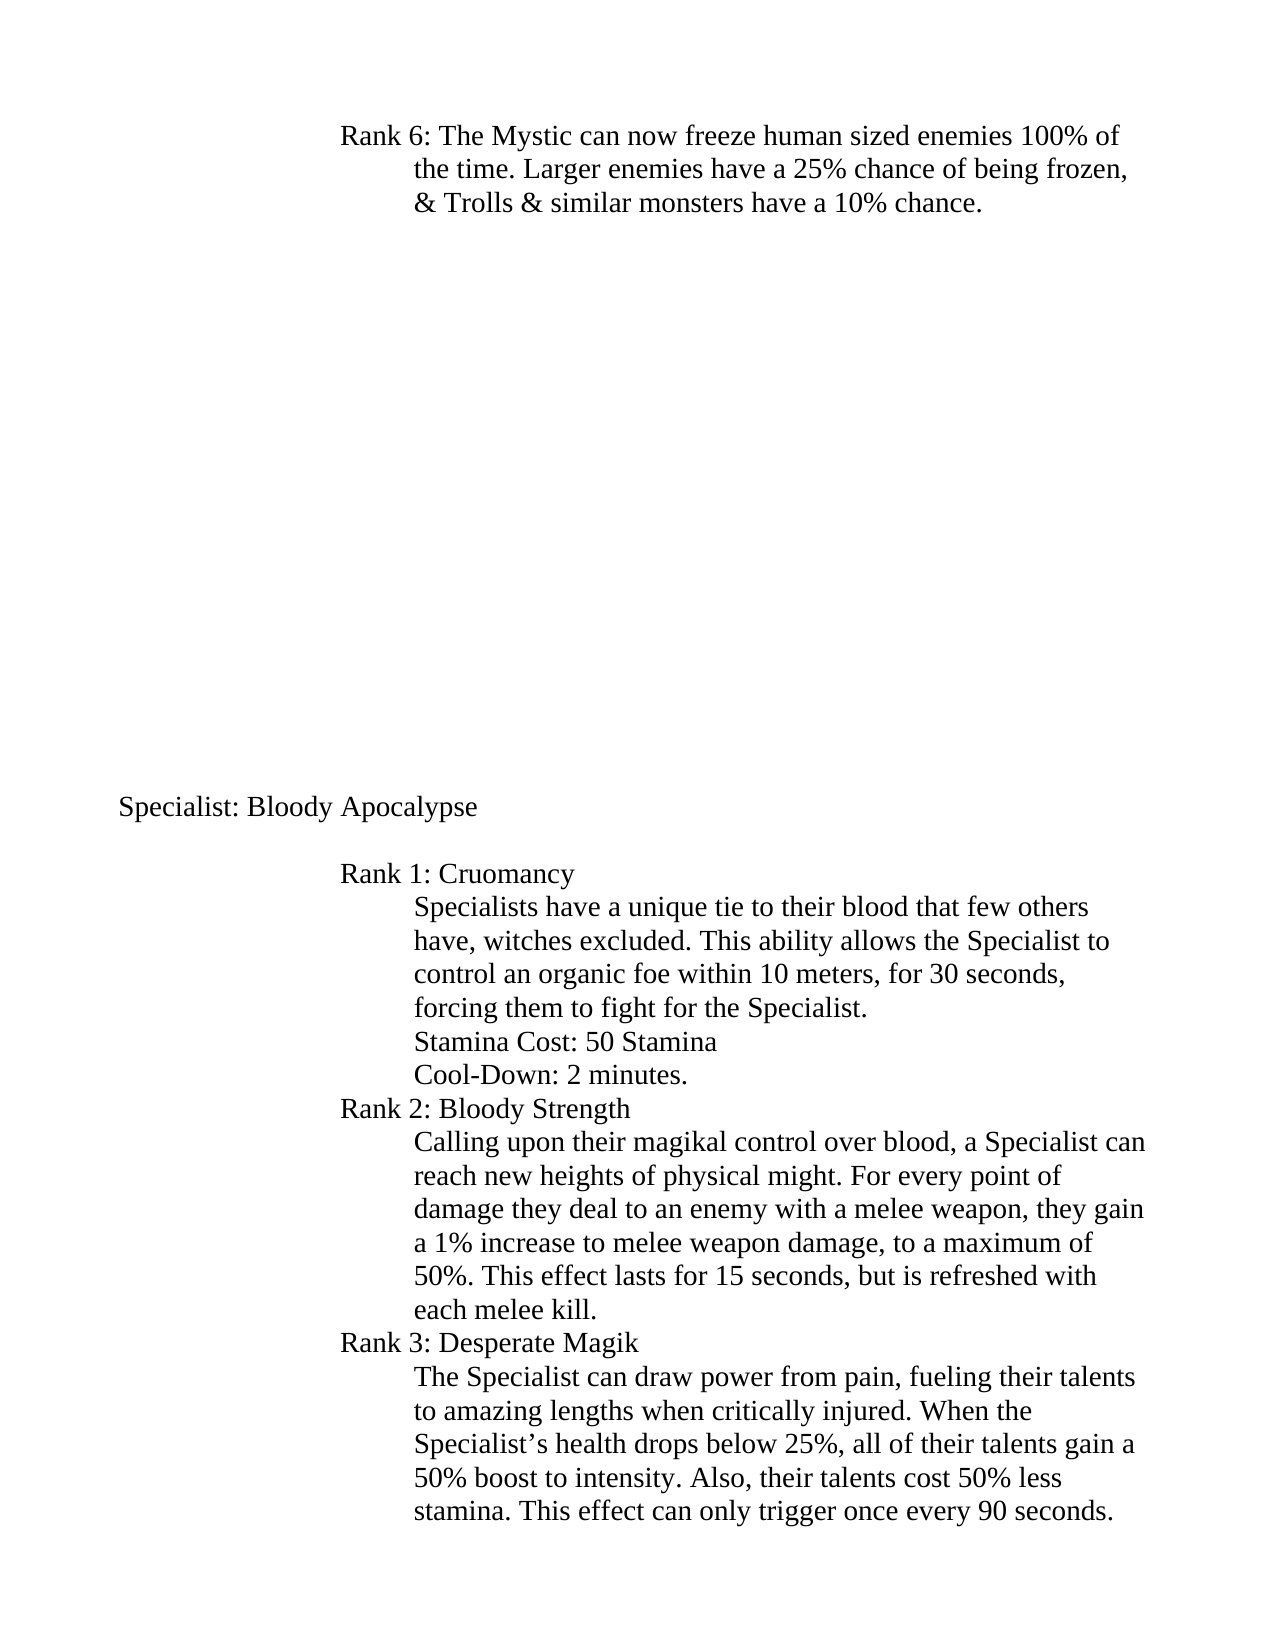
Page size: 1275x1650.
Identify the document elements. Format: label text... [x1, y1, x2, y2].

text Rank 6: The Mystic can now freeze human sized enemies 100% of the time. Larger enemies have a 25% chance of being frozen, & Trolls & similar monsters have a 10% chance. [118, 118, 1157, 219]
text Specialists have a unique tie to their blood that few others have, witches excluded. This ability allows the Specialist to control an organic foe within 10 meters, for 30 seconds, forcing them to fight for the Specialist. [118, 889, 1157, 1024]
text Rank 3: Desperate Magik [118, 1326, 1157, 1359]
text Rank 2: Bloody Strength [118, 1091, 1157, 1124]
text Calling upon their magikal control over blood, a Specialist can reach new heights of physical might. For every point of damage they deal to an enemy with a melee weapon, they gain a 1% increase to melee weapon damage, to a maximum of 50%. This effect lasts for 15 seconds, but is refreshed with each melee kill. [118, 1124, 1157, 1326]
text Rank 1: Cruomancy [118, 856, 1157, 889]
text The Specialist can draw power from pain, fueling their talents to amazing lengths when critically injured. When the Specialist’s health drops below 25%, all of their talents gain a 50% boost to intensity. Also, their talents cost 50% less stamina. This effect can only trigger once every 90 seconds. [118, 1359, 1157, 1527]
text Stamina Cost: 50 Stamina [118, 1024, 1157, 1057]
text Cool-Down: 2 minutes. [118, 1057, 1157, 1091]
text Specialist: Bloody Apocalypse [118, 789, 1157, 822]
